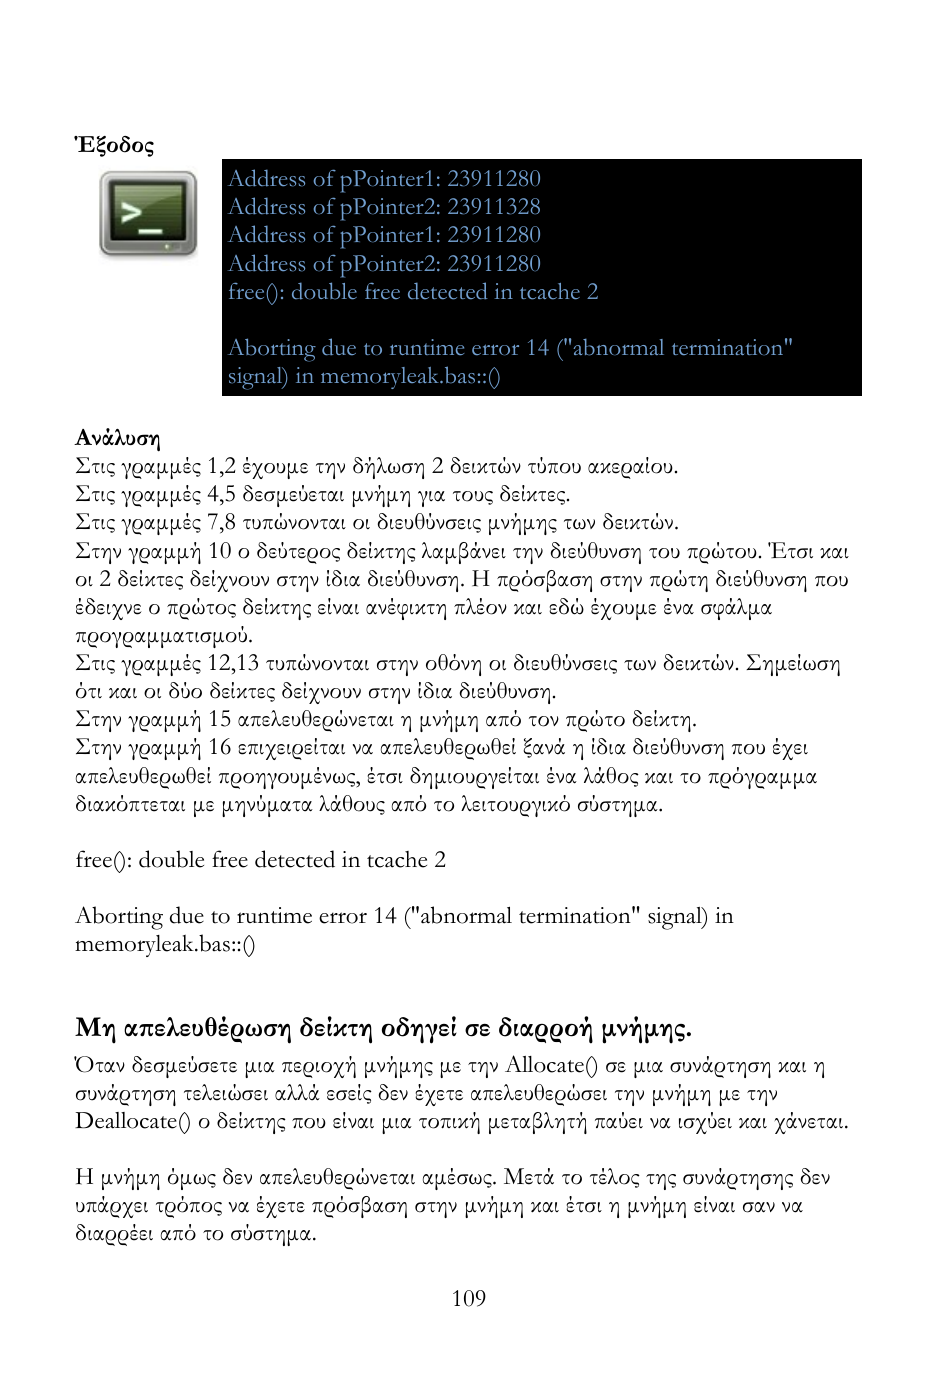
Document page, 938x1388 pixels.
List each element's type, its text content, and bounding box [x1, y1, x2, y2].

table_header Address of pPointer1: 23911280 Address of pPointer2: 23911328 Address of pPointer1: 23911280 Address of pPointer2: 23911280 free(): double free detected in tcache 2 Aborting due to runtime error 14 ("abnormal termination" signal) in memoryleak.bas::() [222, 159, 862, 396]
text free(): double free detected in tcache 2 [75, 846, 862, 874]
text Aborting due to runtime error 14 ("abnormal termination" signal) in memoryleak.bas::() [75, 902, 862, 958]
table_header [75, 159, 222, 396]
picture [98, 165, 199, 266]
text Στις γραμμές 12,13 τυπώνονται στην οθόνη οι διευθύνσεις των δεικτών. Σημείωση ότι και οι δύο δείκτες δείχνουν στην ίδια διεύθυνση. [75, 649, 862, 705]
text Στην γραμμή 10 ο δεύτερος δείκτης λαμβάνει την διεύθυνση του πρώτου. Έτσι και οι 2 δείκτες δείχνουν στην ίδια διεύθυνση. Η πρόσβαση στην πρώτη διεύθυνση που έδειχνε ο πρώτος δείκτης είναι ανέφικτη πλέον και εδώ έχουμε ένα σφάλμα προγραμματισμού. [75, 536, 862, 649]
text Όταν δεσμεύσετε μια περιοχή μνήμης με την Allocate() σε μια συνάρτηση και η συνάρτηση τελειώσει αλλά εσείς δεν έχετε απελευθερώσει την μνήμη με την Deallocate() ο δείκτης που είναι μια τοπική μεταβλητή παύει να ισχύει και χάνεται. [75, 1051, 862, 1135]
text Η μνήμη όμως δεν απελευθερώνεται αμέσως. Μετά το τέλος της συνάρτησης δεν υπάρχει τρόπος να έχετε πρόσβαση στην μνήμη και έτσι η μνήμη είναι σαν να διαρρέει από το σύστημα. [75, 1163, 862, 1247]
text Στις γραμμές 4,5 δεσμεύεται μνήμη για τους δείκτες. [75, 480, 862, 508]
subtitle Μη απελευθέρωση δείκτη οδηγεί σε διαρροή μνήμης. [75, 1011, 862, 1044]
text Στις γραμμές 1,2 έχουμε την δήλωση 2 δεικτών τύπου ακεραίου. [75, 452, 862, 480]
text Έξοδος [75, 131, 862, 159]
text Στην γραμμή 15 απελευθερώνεται η μνήμη από τον πρώτο δείκτη. [75, 705, 862, 733]
text Ανάλυση [75, 424, 862, 452]
text Στην γραμμή 16 επιχειρείται να απελευθερωθεί ξανά η ίδια διεύθυνση που έχει απελευθερωθεί προηγουμένως, έτσι δημιουργείται ένα λάθος και το πρόγραμμα διακόπτεται με μηνύματα λάθους από το λειτουργικό σύστημα. [75, 733, 862, 818]
text Στις γραμμές 7,8 τυπώνονται οι διευθύνσεις μνήμης των δεικτών. [75, 508, 862, 536]
